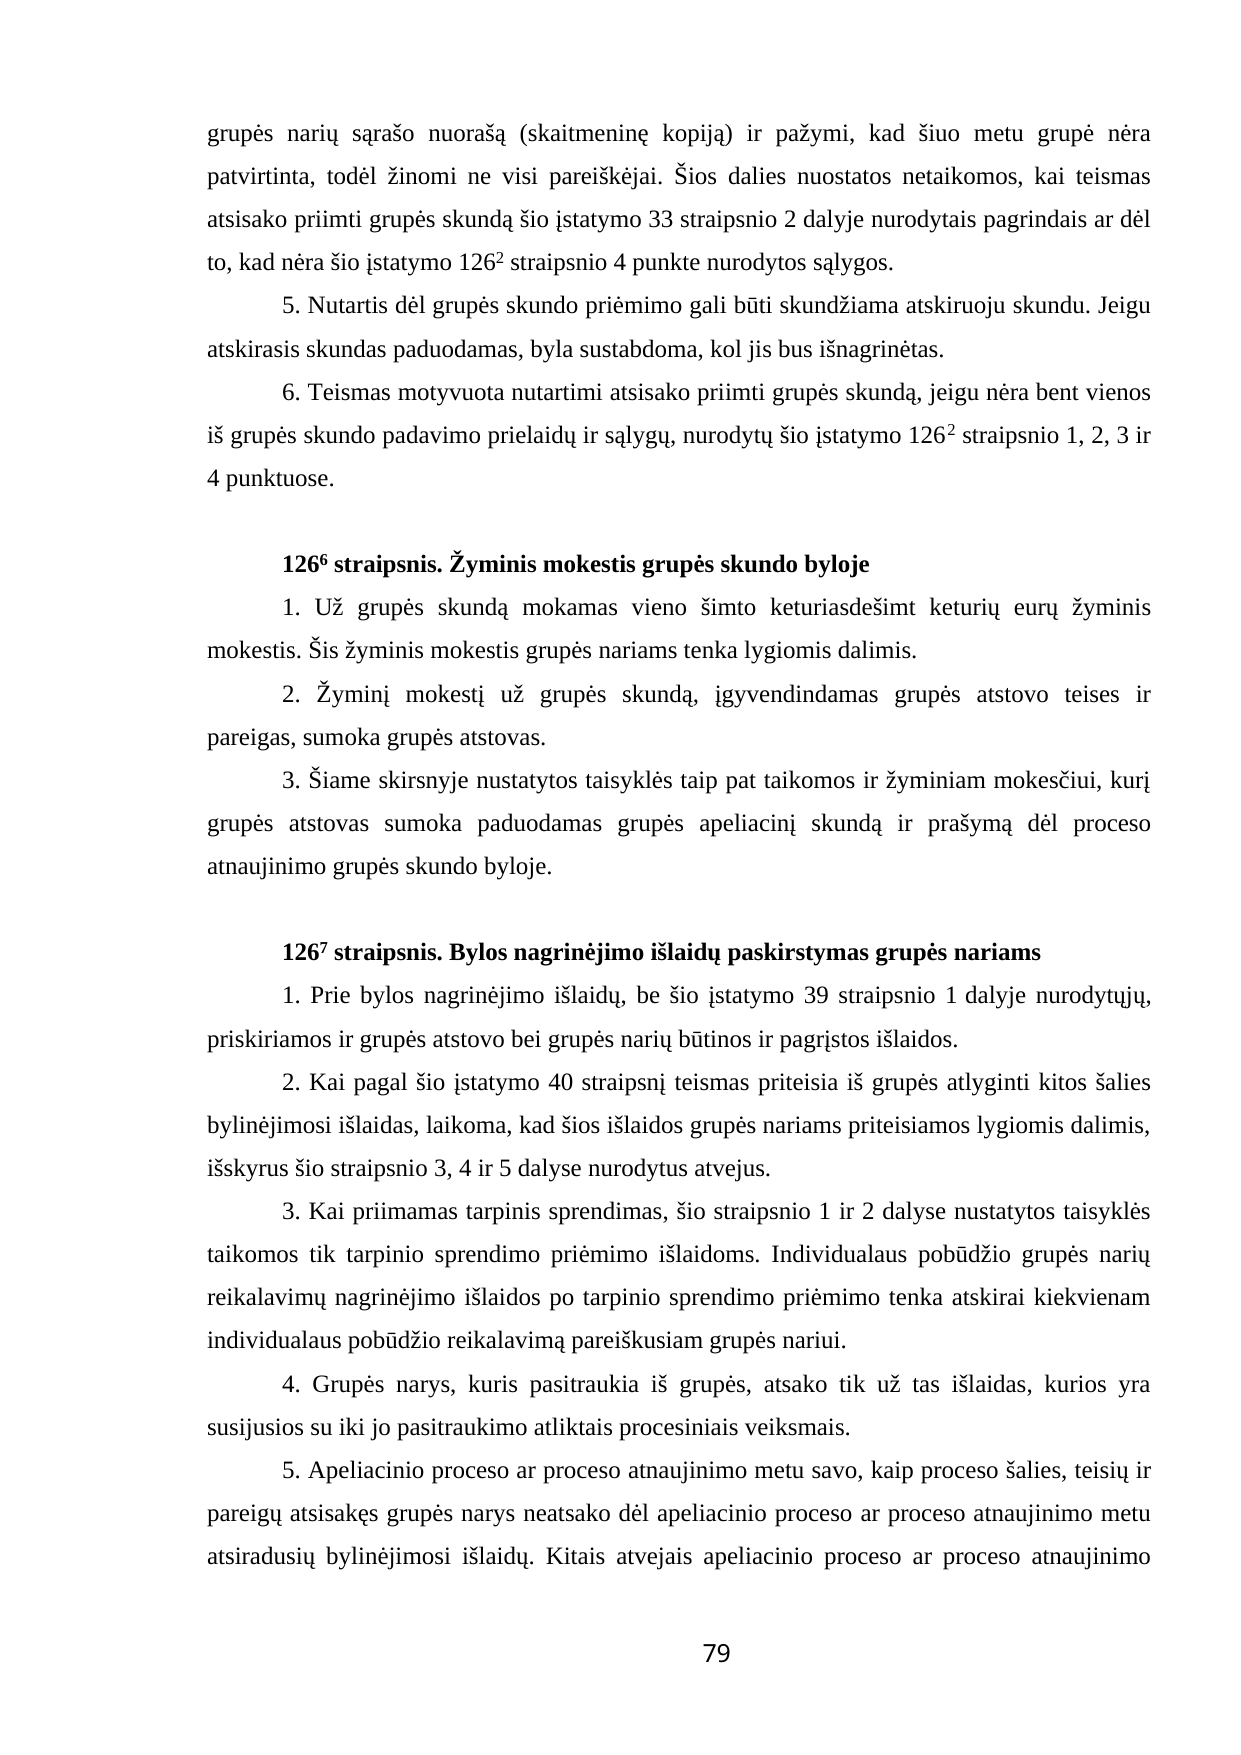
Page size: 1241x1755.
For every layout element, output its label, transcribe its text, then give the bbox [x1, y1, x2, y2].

text 1. Prie bylos nagrinėjimo išlaidų, be šio įstatymo 39 straipsnio 1 dalyje nurodytųjų, priskiriamos ir grupės atstovo bei grupės narių būtinos ir pagrįstos išlaidos. [207, 981, 1152, 1052]
text 1266 straipsnis. Žyminis mokestis grupės skundo byloje [207, 549, 1152, 578]
text 2. Žyminį mokestį už grupės skundą, įgyvendindamas grupės atstovo teises ir pareigas, sumoka grupės atstovas. [207, 679, 1152, 751]
text 4. Grupės narys, kuris pasitraukia iš grupės, atsako tik už tas išlaidas, kurios yra susijusios su iki jo pasitraukimo atliktais procesiniais veiksmais. [207, 1369, 1152, 1441]
text 6. Teismas motyvuota nutartimi atsisako priimti grupės skundą, jeigu nėra bent vienos iš grupės skundo padavimo prielaidų ir sąlygų, nurodytų šio įstatymo 1262 straipsnio 1, 2, 3 ir 4 punktuose. [207, 377, 1152, 492]
text grupės narių sąrašo nuorašą (skaitmeninę kopiją) ir pažymi, kad šiuo metu grupė nėra patvirtinta, todėl žinomi ne visi pareiškėjai. Šios dalies nuostatos netaikomos, kai teismas atsisako priimti grupės skundą šio įstatymo 33 straipsnio 2 dalyje nurodytais pagrindais ar dėl to, kad nėra šio įstatymo 1262 straipsnio 4 punkte nurodytos sąlygos. [207, 118, 1152, 276]
text 3. Kai priimamas tarpinis sprendimas, šio straipsnio 1 ir 2 dalyse nustatytos taisyklės taikomos tik tarpinio sprendimo priėmimo išlaidoms. Individualaus pobūdžio grupės narių reikalavimų nagrinėjimo išlaidos po tarpinio sprendimo priėmimo tenka atskirai kiekvienam individualaus pobūdžio reikalavimą pareiškusiam grupės nariui. [207, 1196, 1152, 1354]
text 1. Už grupės skundą mokamas vieno šimto keturiasdešimt keturių eurų žyminis mokestis. Šis žyminis mokestis grupės nariams tenka lygiomis dalimis. [207, 592, 1152, 664]
text 5. Apeliacinio proceso ar proceso atnaujinimo metu savo, kaip proceso šalies, teisių ir pareigų atsisakęs grupės narys neatsako dėl apeliacinio proceso ar proceso atnaujinimo metu atsiradusių bylinėjimosi išlaidų. Kitais atvejais apeliacinio proceso ar proceso atnaujinimo [207, 1455, 1152, 1570]
text 2. Kai pagal šio įstatymo 40 straipsnį teismas priteisia iš grupės atlyginti kitos šalies bylinėjimosi išlaidas, laikoma, kad šios išlaidos grupės nariams priteisiamos lygiomis dalimis, išskyrus šio straipsnio 3, 4 ir 5 dalyse nurodytus atvejus. [207, 1067, 1152, 1182]
text 5. Nutartis dėl grupės skundo priėmimo gali būti skundžiama atskiruoju skundu. Jeigu atskirasis skundas paduodamas, byla sustabdoma, kol jis bus išnagrinėtas. [207, 291, 1152, 362]
text 3. Šiame skirsnyje nustatytos taisyklės taip pat taikomos ir žyminiam mokesčiui, kurį grupės atstovas sumoka paduodamas grupės apeliacinį skundą ir prašymą dėl proceso atnaujinimo grupės skundo byloje. [207, 765, 1152, 880]
text 1267 straipsnis. Bylos nagrinėjimo išlaidų paskirstymas grupės nariams [207, 937, 1152, 966]
